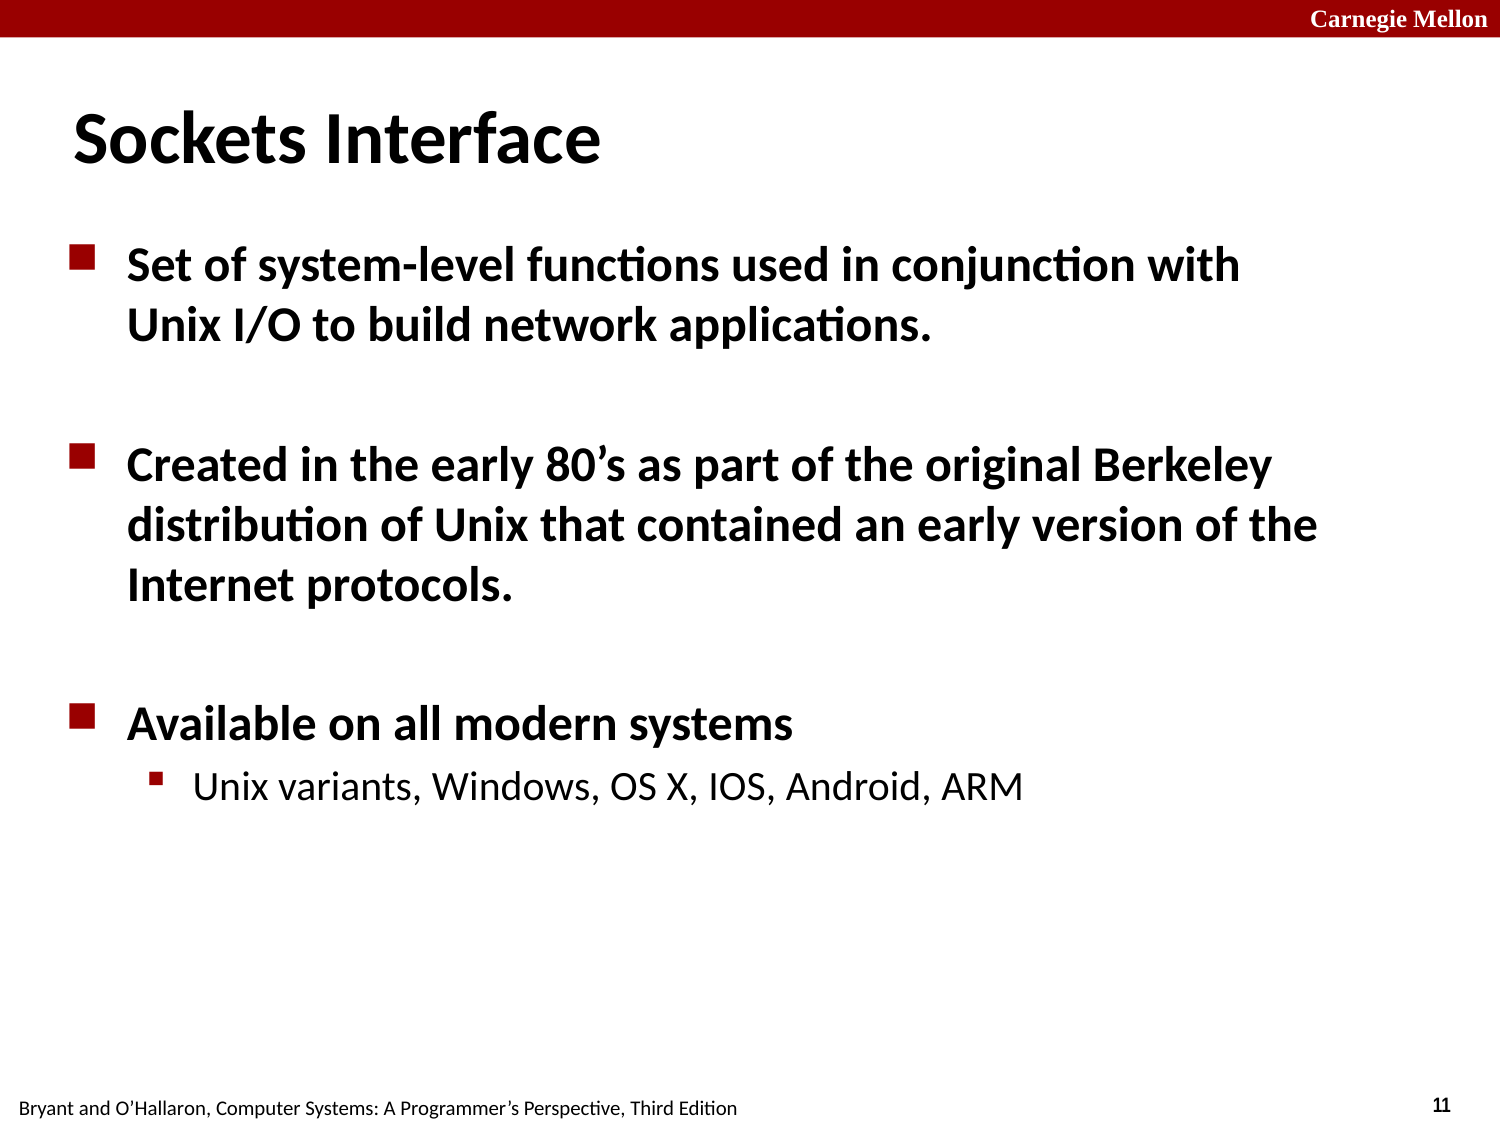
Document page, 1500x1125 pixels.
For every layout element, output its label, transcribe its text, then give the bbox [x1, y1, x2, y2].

title Sockets Interface [58, 71, 1304, 197]
list Set of system-level functions used in conjunction with Unix I/O to build network applications. Created in the early 80’s as part of the original Berkeley distribution of Unix that contained an early version of the Internet protocols. Available on all modern systems Unix variants, Windows, OS X, IOS, Android, ARM [55, 223, 1351, 1040]
